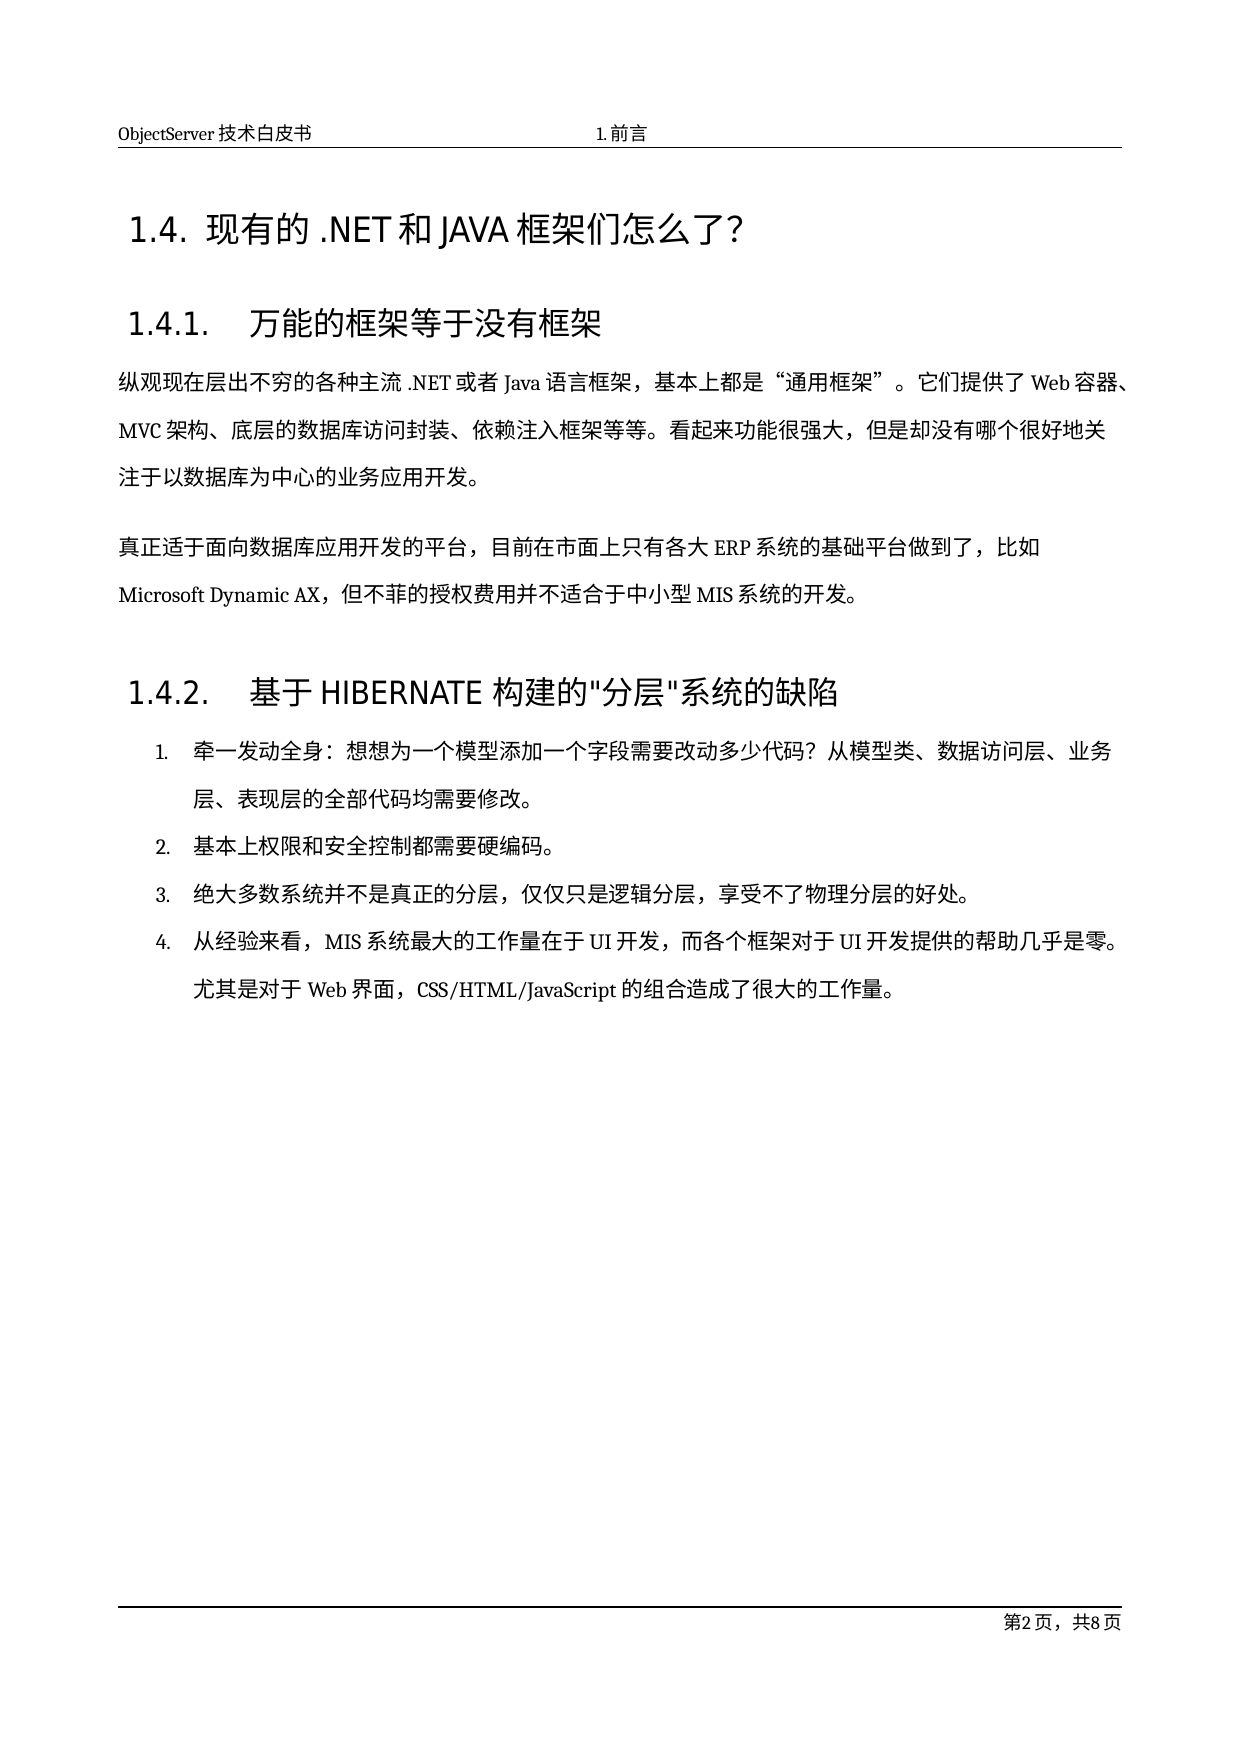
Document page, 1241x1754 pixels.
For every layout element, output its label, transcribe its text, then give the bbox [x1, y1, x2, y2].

subtitle 现有的 .NET和JAVA框架们怎么了？ [118, 202, 1122, 253]
list 绝大多数系统并不是真正的分层，仅仅只是逻辑分层，享受不了物理分层的好处。 [156, 877, 1122, 908]
list 基本上权限和安全控制都需要硬编码。 [156, 829, 1122, 861]
text 真正适于面向数据库应用开发的平台，目前在市面上只有各大 ERP 系统的基础平台做到了，比如 Microsoft Dynamic AX，但不菲的授权费用并不适合于中小型MIS系统的开发。 [118, 529, 1122, 609]
list 牵一发动全身：想想为一个模型添加一个字段需要改动多少代码？从模型类、数据访问层、业务层、表现层的全部代码均需要修改。 [156, 734, 1122, 813]
list 从经验来看，MIS 系统最大的工作量在于UI开发，而各个框架对于UI开发提供的帮助几乎是零。尤其是对于 Web 界面，CSS/HTML/JavaScript 的组合造成了很大的工作量。 [156, 924, 1122, 1003]
text 纵观现在层出不穷的各种主流 .NET或者 Java语言框架，基本上都是“通用框架”。它们提供了Web容器、MVC架构、底层的数据库访问封装、依赖注入框架等等。看起来功能很强大，但是却没有哪个很好地关注于以数据库为中心的业务应用开发。 [118, 365, 1122, 492]
subtitle 基于HIBERNATE 构建的"分层"系统的缺陷 [118, 667, 1122, 713]
subtitle 万能的框架等于没有框架 [118, 298, 1122, 344]
